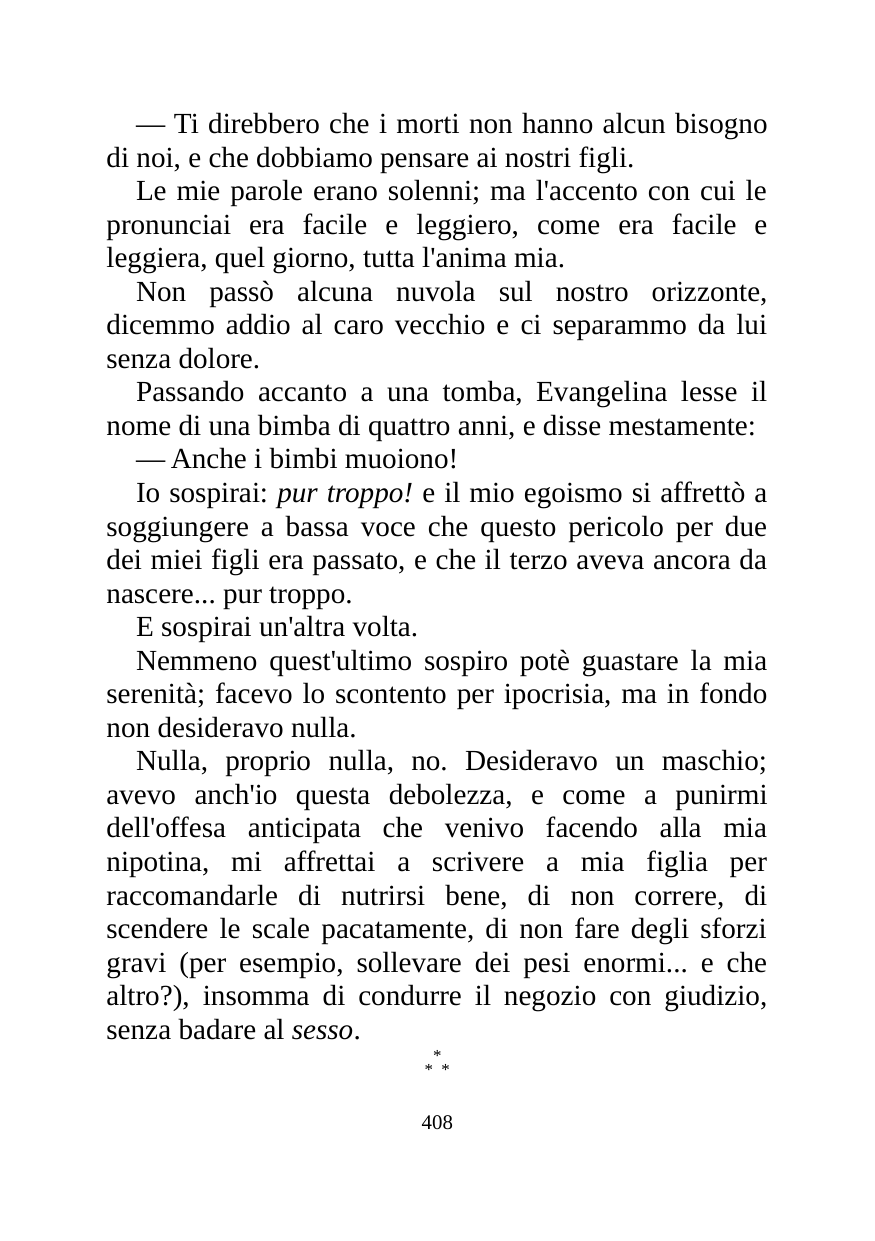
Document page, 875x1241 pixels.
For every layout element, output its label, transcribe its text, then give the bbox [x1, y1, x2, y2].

text Le mie parole erano solenni; ma l'accento con cui le pronunciai era facile e leggiero, come era facile e leggiera, quel giorno, tutta l'anima mia. [106, 173, 768, 274]
text Passando accanto a una tomba, Evangelina lesse il nome di una bimba di quattro anni, e disse mestamente: [106, 374, 768, 442]
text Non passò alcuna nuvola sul nostro orizzonte, dicemmo addio al caro vecchio e ci separammo da lui senza dolore. [106, 274, 768, 374]
text — Anche i bimbi muoiono! [106, 442, 768, 475]
text Nulla, proprio nulla, no. Desideravo un maschio; avevo anch'io questa debolezza, e come a punirmi dell'offesa anticipata che venivo facendo alla mia nipotina, mi affrettai a scrivere a mia figlia per raccomandarle di nutrirsi bene, di non correre, di scendere le scale pacatamente, di non fare degli sforzi gravi (per esempio, sollevare dei pesi enormi... e che altro?), insomma di condurre il negozio con giudizio, senza badare al sesso. [106, 743, 768, 1045]
text Io sospirai: pur troppo! e il mio egoismo si affrettò a soggiungere a bassa voce che questo pericolo per due dei miei figli era passato, e che il terzo aveva ancora da nascere... pur troppo. [106, 475, 768, 609]
text Nemmeno quest'ultimo sospiro potè guastare la mia serenità; facevo lo scontento per ipocrisia, ma in fondo non desideravo nulla. [106, 643, 768, 743]
text — Ti direbbero che i morti non hanno alcun bisogno di noi, e che dobbiamo pensare ai nostri figli. [106, 106, 768, 173]
text *** [106, 1045, 768, 1079]
text E sospirai un'altra volta. [106, 609, 768, 643]
